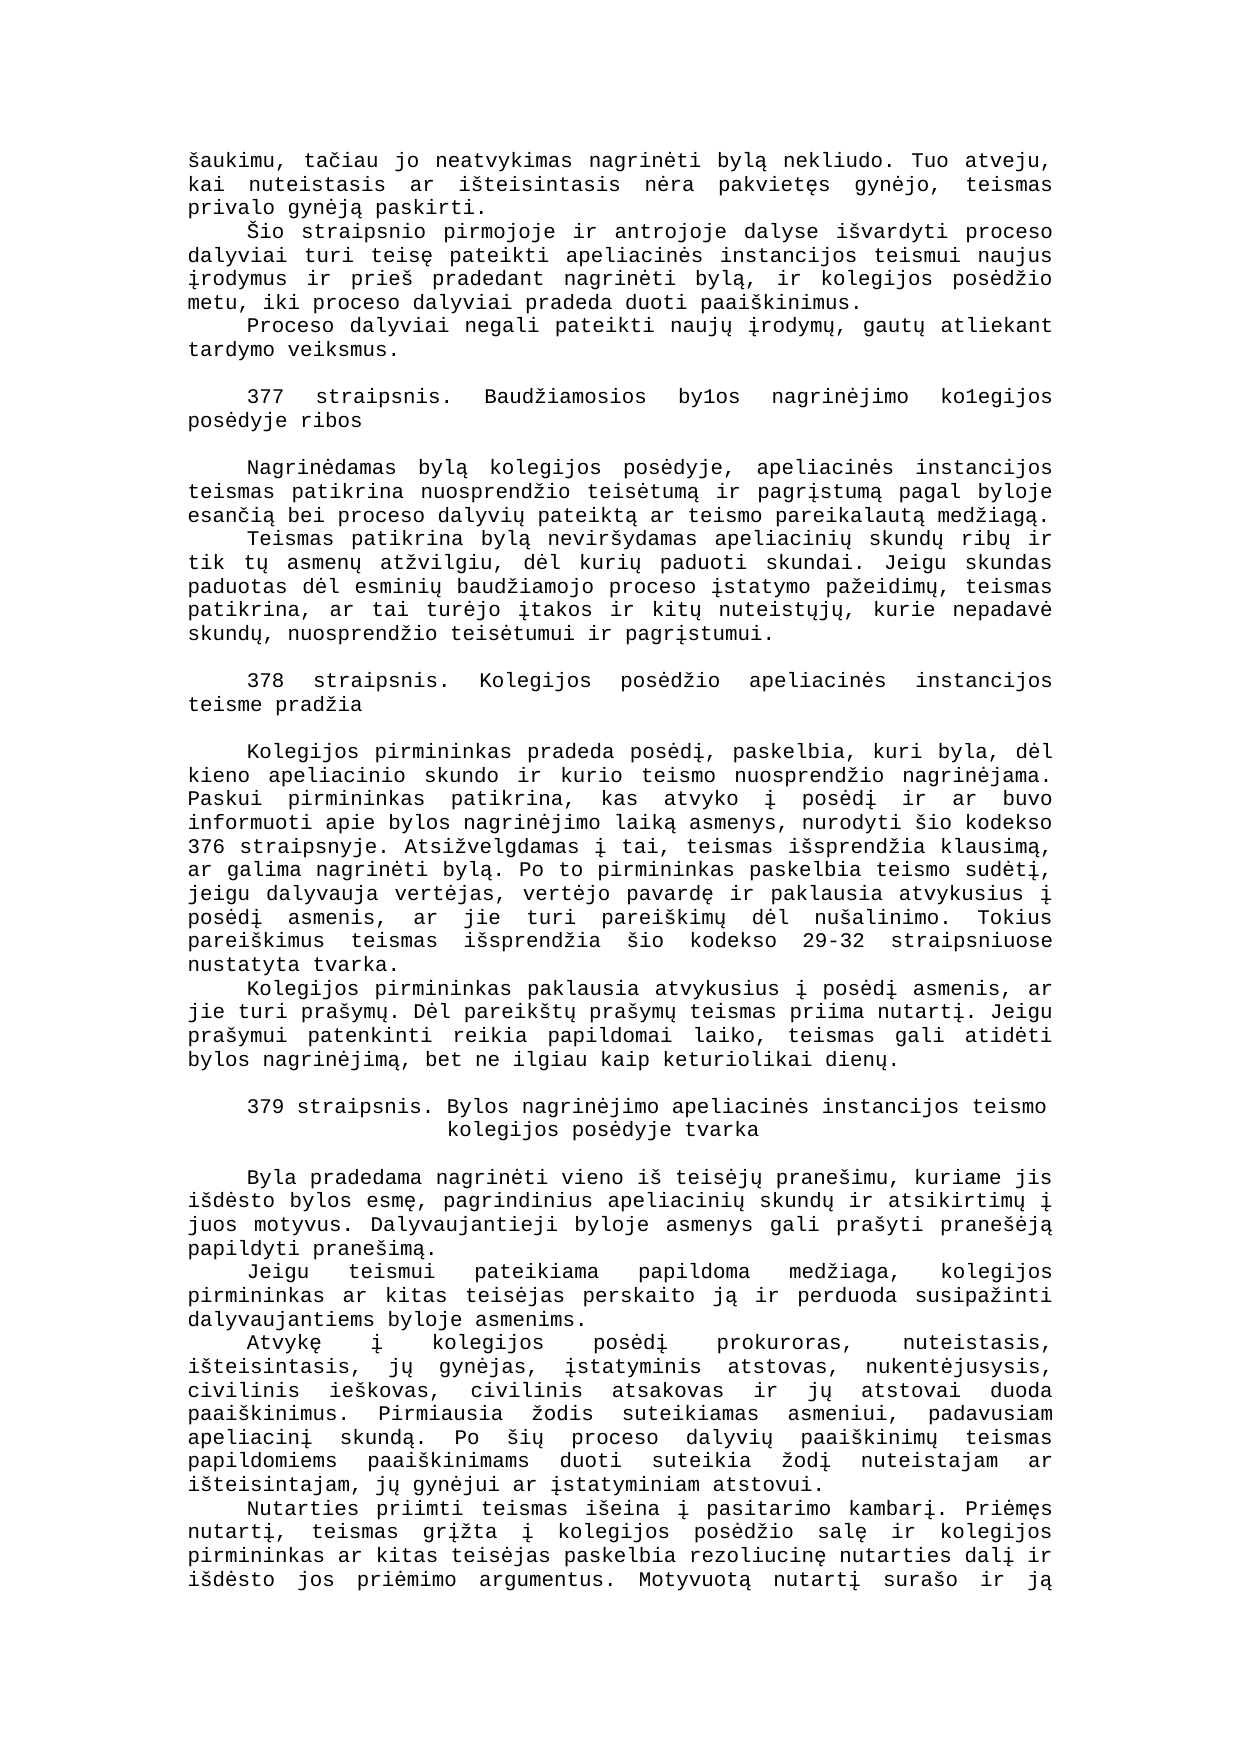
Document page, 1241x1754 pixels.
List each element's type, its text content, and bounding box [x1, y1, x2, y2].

text Proceso dalyviai negali pateikti naujų įrodymų, gautų atliekant tardymo veiksmus. [187, 316, 1053, 363]
text šaukimu, tačiau jo neatvykimas nagrinėti bylą nekliudo. Tuo atveju, kai nuteistasis ar išteisintasis nėra pakvietęs gynėjo, teismas privalo gynėją paskirti. [187, 150, 1053, 221]
text Kolegijos pirmininkas pradeda posėdį, paskelbia, kuri byla, dėl kieno apeliacinio skundo ir kurio teismo nuosprendžio nagrinėjama. Paskui pirmininkas patikrina, kas atvyko į posėdį ir ar buvo informuoti apie bylos nagrinėjimo laiką asmenys, nurodyti šio kodekso 376 straipsnyje. Atsižvelgdamas į tai, teismas išsprendžia klausimą, ar galima nagrinėti bylą. Po to pirmininkas paskelbia teismo sudėtį, jeigu dalyvauja vertėjas, vertėjo pavardę ir paklausia atvykusius į posėdį asmenis, ar jie turi pareiškimų dėl nušalinimo. Tokius pareiškimus teismas išsprendžia šio kodekso 29-32 straipsniuose nustatyta tvarka. [187, 741, 1053, 978]
text Nutarties priimti teismas išeina į pasitarimo kambarį. Priėmęs nutartį, teismas grįžta į kolegijos posėdžio salę ir kolegijos pirmininkas ar kitas teisėjas paskelbia rezoliucinę nutarties dalį ir išdėsto jos priėmimo argumentus. Motyvuotą nutartį surašo ir ją [187, 1498, 1053, 1592]
text Nagrinėdamas bylą kolegijos posėdyje, apeliacinės instancijos teismas patikrina nuosprendžio teisėtumą ir pagrįstumą pagal byloje esančią bei proceso dalyvių pateiktą ar teismo pareikalautą medžiagą. [187, 457, 1053, 528]
text Atvykę į kolegijos posėdį prokuroras, nuteistasis, išteisintasis, jų gynėjas, įstatyminis atstovas, nukentėjusysis, civilinis ieškovas, civilinis atsakovas ir jų atstovai duoda paaiškinimus. Pirmiausia žodis suteikiamas asmeniui, padavusiam apeliacinį skundą. Po šių proceso dalyvių paaiškinimų teismas papildomiems paaiškinimams duoti suteikia žodį nuteistajam ar išteisintajam, jų gynėjui ar įstatyminiam atstovui. [187, 1332, 1053, 1498]
text Byla pradedama nagrinėti vieno iš teisėjų pranešimu, kuriame jis išdėsto bylos esmę, pagrindinius apeliacinių skundų ir atsikirtimų į juos motyvus. Dalyvaujantieji byloje asmenys gali prašyti pranešėją papildyti pranešimą. [187, 1167, 1053, 1261]
text Teismas patikrina bylą neviršydamas apeliacinių skundų ribų ir tik tų asmenų atžvilgiu, dėl kurių paduoti skundai. Jeigu skundas paduotas dėl esminių baudžiamojo proceso įstatymo pažeidimų, teismas patikrina, ar tai turėjo įtakos ir kitų nuteistųjų, kurie nepadavė skundų, nuosprendžio teisėtumui ir pagrįstumui. [187, 528, 1053, 647]
text 379 straipsnis. Bylos nagrinėjimo apeliacinės instancijos teismo [187, 1096, 1053, 1119]
text Jeigu teismui pateikiama papildoma medžiaga, kolegijos pirmininkas ar kitas teisėjas perskaito ją ir perduoda susipažinti dalyvaujantiems byloje asmenims. [187, 1261, 1053, 1332]
text kolegijos posėdyje tvarka [187, 1119, 1053, 1143]
text 378 straipsnis. Kolegijos posėdžio apeliacinės instancijos teisme pradžia [187, 670, 1053, 717]
text Šio straipsnio pirmojoje ir antrojoje dalyse išvardyti proceso dalyviai turi teisę pateikti apeliacinės instancijos teismui naujus įrodymus ir prieš pradedant nagrinėti bylą, ir kolegijos posėdžio metu, iki proceso dalyviai pradeda duoti paaiškinimus. [187, 221, 1053, 316]
text Kolegijos pirmininkas paklausia atvykusius į posėdį asmenis, ar jie turi prašymų. Dėl pareikštų prašymų teismas priima nutartį. Jeigu prašymui patenkinti reikia papildomai laiko, teismas gali atidėti bylos nagrinėjimą, bet ne ilgiau kaip keturiolikai dienų. [187, 978, 1053, 1072]
text 377 straipsnis. Baudžiamosios by1os nagrinėjimo ko1egijos posėdyje ribos [187, 386, 1053, 434]
